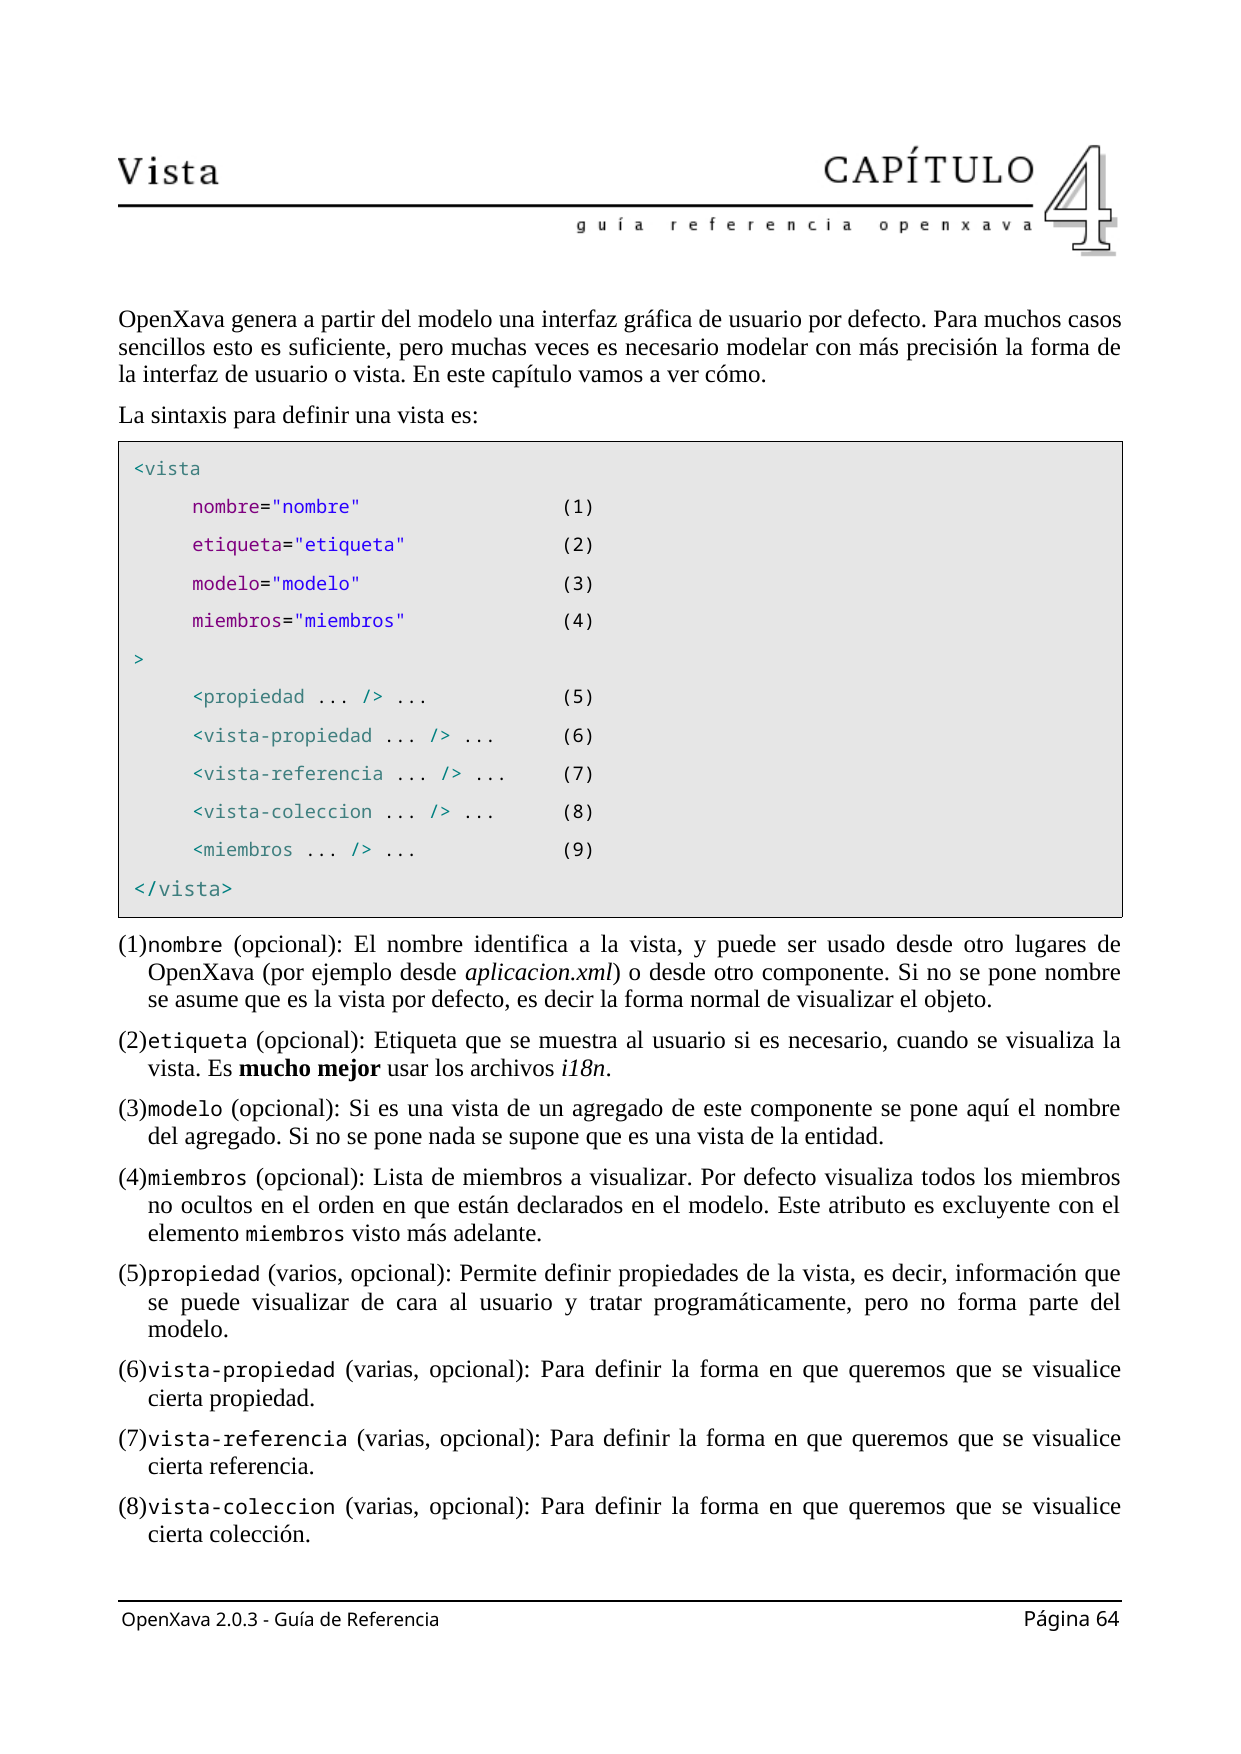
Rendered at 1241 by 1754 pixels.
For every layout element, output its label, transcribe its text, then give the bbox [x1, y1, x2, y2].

text nombre="nombre" (1) [119, 479, 1122, 517]
text > [119, 631, 1122, 669]
list modelo (opcional): Si es una vista de un agregado de este componente se pone aquí el nombre del agregado. Si no se pone nada se supone que es una vista de la entidad. [118, 1094, 1122, 1150]
text etiqueta="etiqueta" (2) [119, 517, 1122, 555]
picture [118, 118, 1122, 288]
list etiqueta (opcional): Etiqueta que se muestra al usuario si es necesario, cuando se visualiza la vista. Es mucho mejor usar los archivos i18n. [118, 1026, 1122, 1082]
text OpenXava genera a partir del modelo una interfaz gráfica de usuario por defecto. Para muchos casos sencillos esto es suficiente, pero muchas veces es necesario modelar con más precisión la forma de la interfaz de usuario o vista. En este capítulo vamos a ver cómo. [118, 305, 1122, 388]
list vista-coleccion (varias, opcional): Para definir la forma en que queremos que se visualice cierta colección. [118, 1492, 1122, 1548]
text miembros="miembros" (4) [119, 593, 1122, 631]
list miembros (opcional): Lista de miembros a visualizar. Por defecto visualiza todos los miembros no ocultos en el orden en que están declarados en el modelo. Este atributo es excluyente con el elemento miembros visto más adelante. [118, 1163, 1122, 1247]
text <propiedad ... /> ... (5) [119, 669, 1122, 707]
list vista-propiedad (varias, opcional): Para definir la forma en que queremos que se visualice cierta propiedad. [118, 1356, 1122, 1411]
text <miembros ... /> ... (9) [119, 821, 1122, 859]
subtitle Vista [118, 288, 1122, 293]
list vista-referencia (varias, opcional): Para definir la forma en que queremos que se visualice cierta referencia. [118, 1424, 1122, 1480]
text <vista-referencia ... /> ... (7) [119, 745, 1122, 783]
text <vista-coleccion ... /> ... (8) [119, 783, 1122, 821]
text <vista-propiedad ... /> ... (6) [119, 707, 1122, 745]
text </vista> [119, 859, 1122, 917]
text <vista [119, 442, 1122, 479]
list nombre (opcional): El nombre identifica a la vista, y puede ser usado desde otro lugares de OpenXava (por ejemplo desde aplicacion.xml) o desde otro componente. Si no se pone nombre se asume que es la vista por defecto, es decir la forma normal de visualizar el objeto. [118, 930, 1122, 1013]
list propiedad (varios, opcional): Permite definir propiedades de la vista, es decir, información que se puede visualizar de cara al usuario y tratar programáticamente, pero no forma parte del modelo. [118, 1259, 1122, 1343]
text La sintaxis para definir una vista es: [118, 401, 1122, 428]
text modelo="modelo" (3) [119, 555, 1122, 593]
